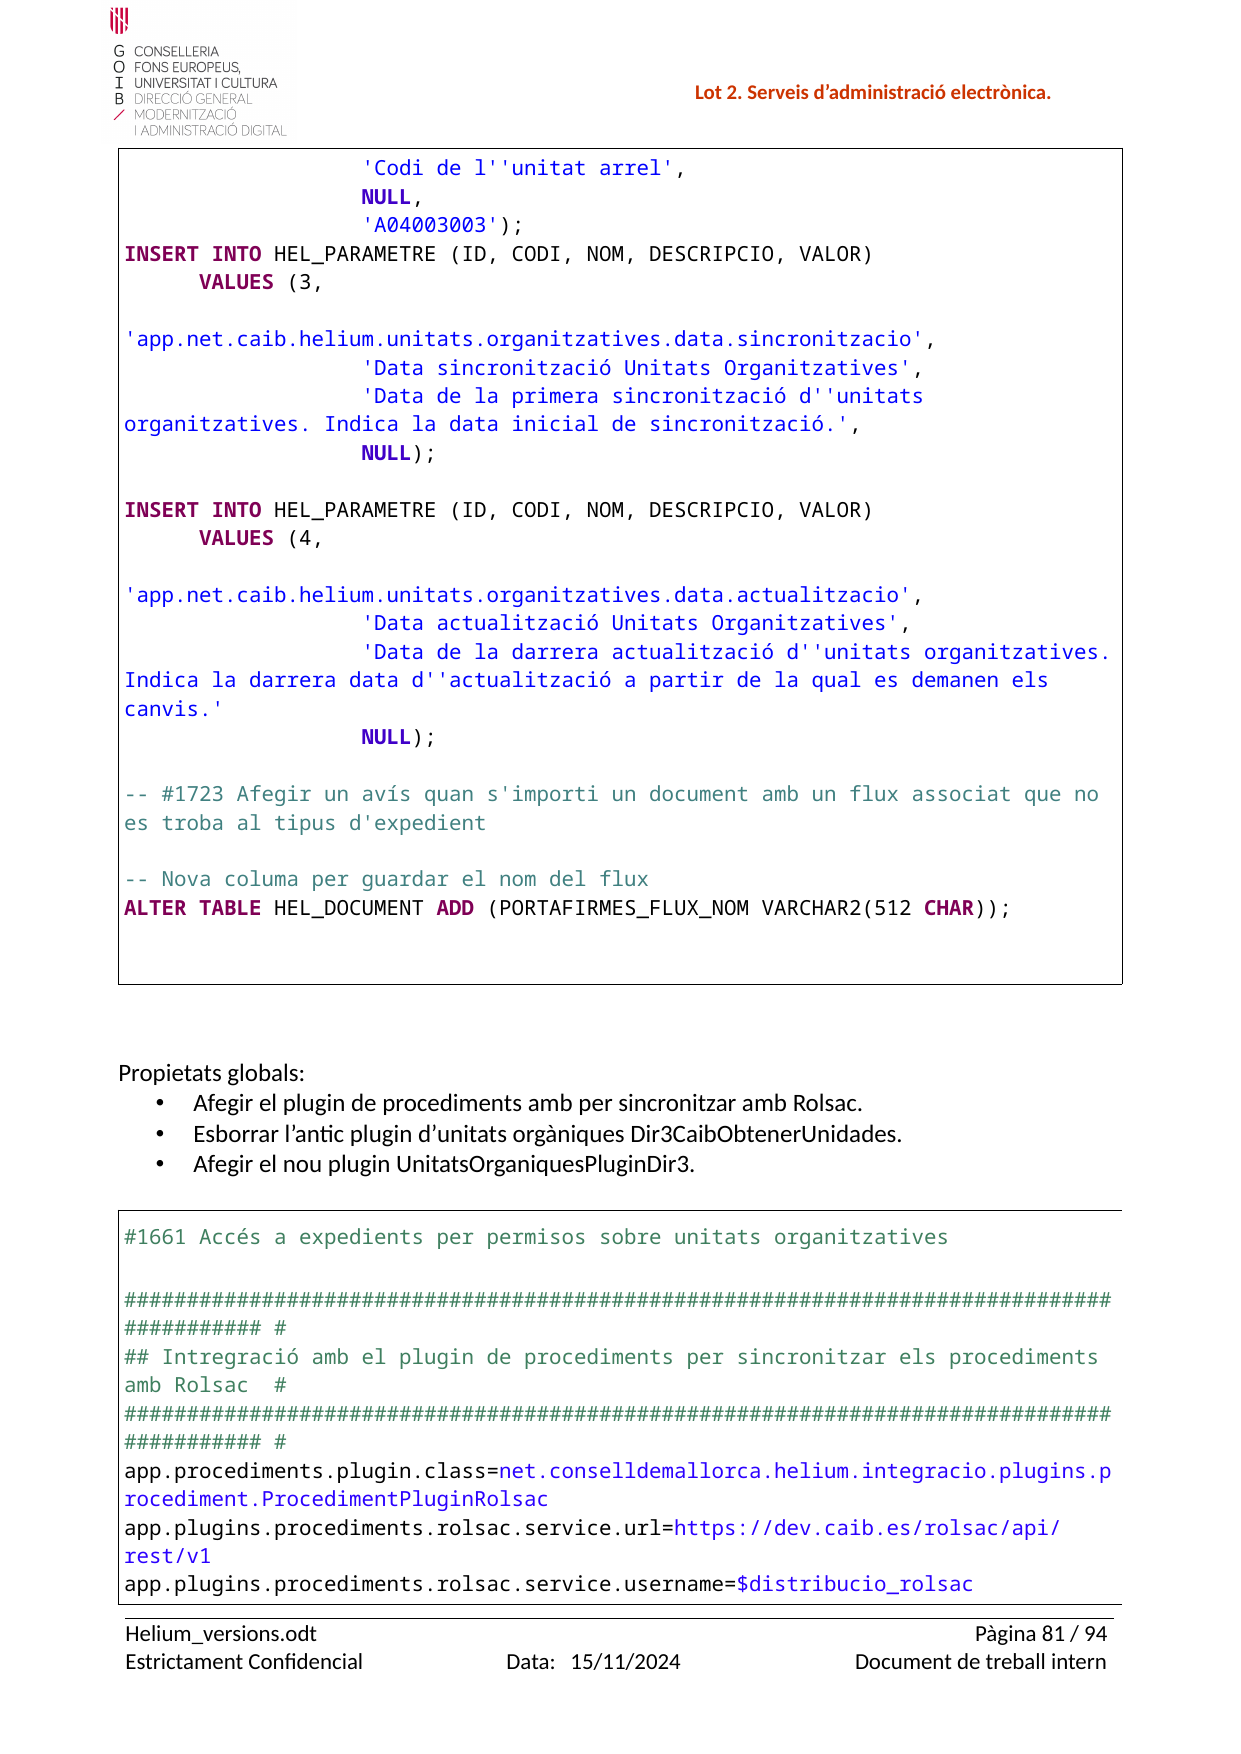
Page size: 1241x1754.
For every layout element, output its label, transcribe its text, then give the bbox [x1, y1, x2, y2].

table_header 'Codi de l''unitat arrel', NULL, 'A04003003'); INSERT INTO HEL_PARAMETRE (ID, CODI, NOM, DESCRIPCIO, VALOR) VALUES (3, 'app.net.caib.helium.unitats.organitzatives.data.sincronitzacio', 'Data sincronització Unitats Organitzatives', 'Data de la primera sincronització d''unitats organitzatives. Indica la data inicial de sincronització.', NULL); INSERT INTO HEL_PARAMETRE (ID, CODI, NOM, DESCRIPCIO, VALOR) VALUES (4, 'app.net.caib.helium.unitats.organitzatives.data.actualitzacio', 'Data actualització Unitats Organitzatives', 'Data de la darrera actualització d''unitats organitzatives. Indica la darrera data d''actualització a partir de la qual es demanen els canvis.' NULL); -- #1723 Afegir un avís quan s'importi un document amb un flux associat que no es troba al tipus d'expedient -- Nova columa per guardar el nom del flux ALTER TABLE HEL_DOCUMENT ADD (PORTAFIRMES_FLUX_NOM VARCHAR2(512 CHAR)); [119, 149, 1122, 984]
list Afegir el plugin de procediments amb per sincronitzar amb Rolsac. [156, 1087, 1122, 1118]
list Esborrar l’antic plugin d’unitats orgàniques Dir3CaibObtenerUnidades. [156, 1118, 1122, 1148]
table_header #1661 Accés a expedients per permisos sobre unitats organitzatives ########################################################################################## # ## Intregració amb el plugin de procediments per sincronitzar els procediments amb Rolsac # ########################################################################################## # app.procediments.plugin.class=net.conselldemallorca.helium.integracio.plugins.procediment.ProcedimentPluginRolsac app.plugins.procediments.rolsac.service.url=https://dev.caib.es/rolsac/api/rest/v1 app.plugins.procediments.rolsac.service.username=$distribucio_rolsac [119, 1211, 1122, 1604]
text Propietats globals: [118, 1057, 1122, 1087]
picture [100, 0, 297, 144]
list Afegir el nou plugin UnitatsOrganiquesPluginDir3. [156, 1148, 1122, 1179]
